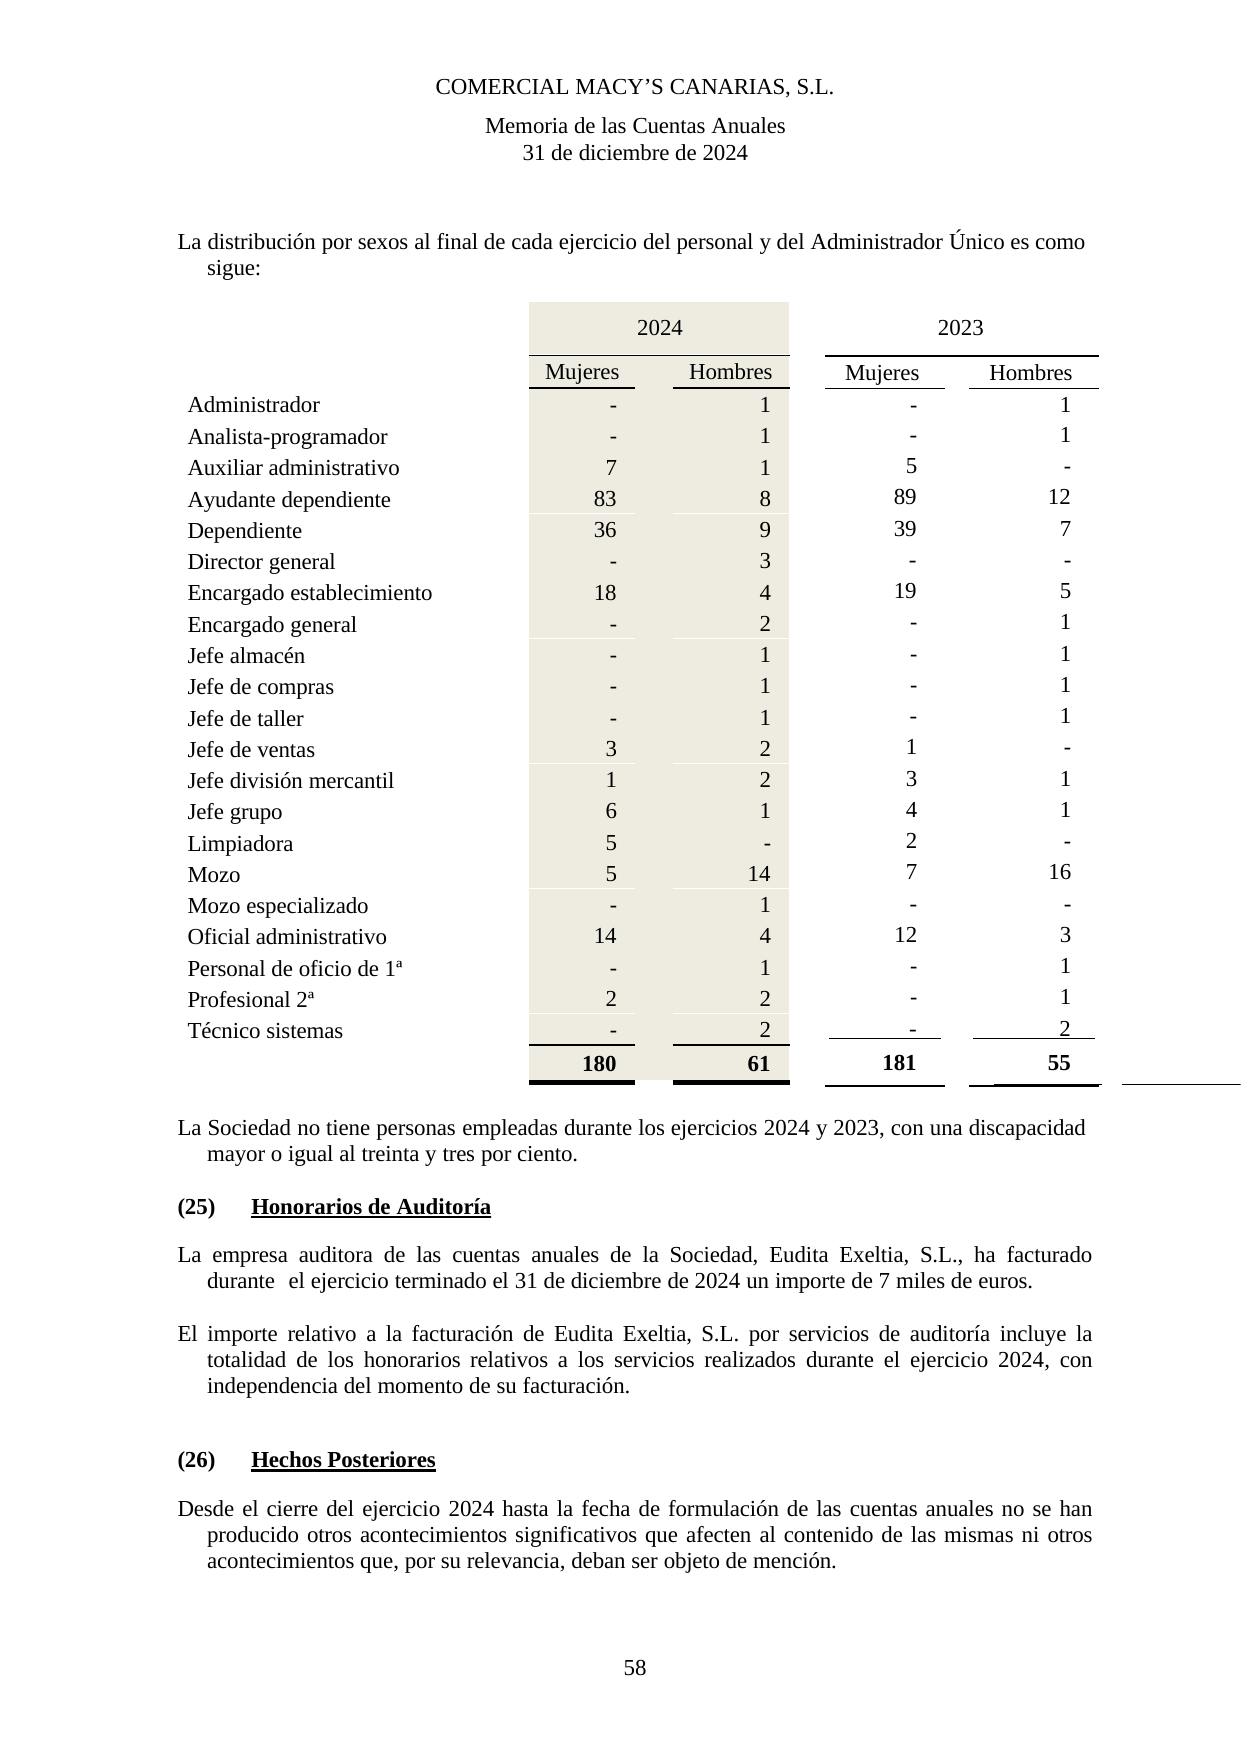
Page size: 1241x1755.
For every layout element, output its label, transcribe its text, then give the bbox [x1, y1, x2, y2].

table_cell 1 [969, 952, 1099, 983]
text La distribución por sexos al final de cada ejercicio del personal y del Administrador Único es como sigue: [177, 228, 1093, 281]
table_cell [797, 388, 825, 419]
table_cell [945, 796, 969, 827]
table_cell 1 [673, 701, 789, 732]
table_cell 14 [529, 920, 635, 951]
table_cell 16 - 3 [969, 858, 1099, 952]
table_cell Jefe grupo [182, 796, 529, 827]
table_cell - [529, 545, 635, 576]
table_cell 2 [673, 1014, 789, 1044]
table_cell 1 [673, 639, 789, 670]
table_cell Ayudante dependiente [182, 483, 529, 514]
table_cell 39 - 19 [825, 515, 945, 608]
table_cell - [529, 607, 635, 638]
table_cell 1 [969, 796, 1099, 827]
table_cell - [529, 389, 635, 420]
text Desde el cierre del ejercicio 2024 hasta la fecha de formulación de las cuentas anuales no se han producido otros acontecimientos significativos que afecten al contenido de las mismas ni otros acontecimientos que, por su relevancia, deban ser objeto de mención. [177, 1494, 1093, 1574]
table_cell [945, 858, 969, 952]
table_cell 3 [825, 765, 945, 796]
table_cell 181 [825, 1048, 945, 1085]
table_cell [945, 983, 969, 1014]
table_cell [797, 640, 825, 671]
table_cell 4 [673, 920, 789, 951]
table_cell Profesional 2ª [182, 983, 529, 1014]
table_cell 1 [969, 389, 1099, 419]
table_cell Hombres [673, 356, 789, 387]
table_cell Mujeres [529, 356, 635, 387]
table_cell [945, 388, 969, 419]
table_cell - [529, 951, 635, 982]
table_cell Jefe de taller Jefe de ventas [182, 702, 529, 764]
table_cell [797, 702, 825, 764]
table_cell 1 [969, 983, 1099, 1014]
table_cell Mozo Mozo especializado Oficial administrativo [182, 858, 529, 952]
table_cell 1 [969, 608, 1099, 639]
table_cell Analista-programador Auxiliar administrativo [182, 420, 529, 483]
table_cell Jefe de compras [182, 671, 529, 702]
table_cell 4 [673, 576, 789, 607]
table_cell 1 - [969, 702, 1099, 764]
table_cell 6 [529, 795, 635, 826]
table_cell - [825, 389, 945, 419]
table_cell [797, 1015, 825, 1047]
text El importe relativo a la facturación de Eudita Exeltia, S.L. por servicios de auditoría incluye la totalidad de los honorarios relativos a los servicios realizados durante el ejercicio 2024, con independencia del momento de su facturación. [177, 1320, 1093, 1399]
table_cell - [529, 889, 635, 920]
table_cell - [825, 983, 945, 1014]
table_cell [797, 952, 825, 983]
table_header Hombres [969, 357, 1099, 388]
table_cell 2 [825, 827, 945, 858]
table_cell 36 [529, 514, 635, 545]
table_cell [797, 671, 825, 702]
table_cell 1 [673, 670, 789, 701]
table_cell 5 [529, 857, 635, 888]
table_cell Jefe división mercantil [182, 765, 529, 796]
table_cell - [825, 952, 945, 983]
table_cell - 1 [825, 702, 945, 764]
table_cell Limpiadora [182, 827, 529, 858]
table_cell 1 [529, 764, 635, 795]
text [167, 314, 529, 341]
table_cell 1 [673, 951, 789, 982]
table_cell [945, 702, 969, 764]
table_cell [945, 671, 969, 702]
table_cell - [529, 639, 635, 670]
table_cell - [529, 1014, 635, 1044]
table_cell 5 [529, 826, 635, 857]
table_cell 7 [529, 451, 635, 482]
table_cell 3 [673, 545, 789, 576]
table_cell [797, 983, 825, 1014]
table_cell 61 [673, 1046, 789, 1080]
table_cell 8 [673, 482, 789, 513]
table_cell 9 [673, 514, 789, 545]
table_cell - [825, 1015, 945, 1047]
table_cell 2 [673, 764, 789, 795]
table_cell [635, 356, 673, 1080]
table_cell Jefe almacén [182, 640, 529, 671]
table_cell 1 [673, 795, 789, 826]
table_header [182, 355, 529, 388]
table_cell [945, 483, 969, 514]
table_cell 55 [969, 1048, 1099, 1085]
table_cell [945, 608, 969, 639]
table_cell [797, 827, 825, 858]
table_cell [797, 858, 825, 952]
table_cell Personal de oficio de 1ª [182, 952, 529, 983]
table_cell 2 [529, 982, 635, 1013]
text La Sociedad no tiene personas empleadas durante los ejercicios 2024 y 2023, con una discapacidad mayor o igual al treinta y tres por ciento. [177, 1114, 1093, 1166]
table_cell Dependiente Director general Encargado establecimiento [182, 515, 529, 608]
table_cell 12 [969, 483, 1099, 514]
table_cell [797, 420, 825, 483]
table_cell 1 [969, 640, 1099, 671]
table_header 4 [673, 302, 789, 354]
table_cell [945, 420, 969, 483]
table_cell [945, 640, 969, 671]
table_cell Administrador [182, 388, 529, 419]
table_cell - [825, 671, 945, 702]
table_header Mujeres [825, 357, 945, 388]
table_cell 2 [673, 982, 789, 1013]
table_cell - [825, 640, 945, 671]
table_cell [945, 952, 969, 983]
table_cell - [825, 608, 945, 639]
table_header [797, 355, 825, 388]
table_cell 1 [673, 420, 789, 451]
table_cell [797, 515, 825, 608]
table_cell - [529, 420, 635, 451]
table_cell Técnico sistemas [182, 1015, 529, 1047]
table_cell 180 [529, 1046, 635, 1080]
table_cell [945, 515, 969, 608]
table_cell 14 [673, 857, 789, 888]
table_cell [945, 1048, 969, 1085]
table_cell - [673, 826, 789, 857]
table_cell - 5 [825, 420, 945, 483]
list Honorarios de Auditoría [177, 1193, 1111, 1219]
table_cell 1 - [969, 420, 1099, 483]
table_cell [945, 765, 969, 796]
table_cell 2 [673, 607, 789, 638]
table_cell [945, 827, 969, 858]
table_cell 7 - 12 [825, 858, 945, 952]
table_cell [797, 608, 825, 639]
table_cell [945, 1015, 969, 1047]
table_cell [797, 483, 825, 514]
table_cell 7 - 5 [969, 515, 1099, 608]
table_header [945, 357, 969, 388]
table_cell 4 [825, 796, 945, 827]
table_cell - [969, 827, 1099, 858]
table_cell 89 [825, 483, 945, 514]
text La empresa auditora de las cuentas anuales de la Sociedad, Eudita Exeltia, S.L., ha facturado durante el ejercicio terminado el 31 de diciembre de 2024 un importe de 7 miles de euros. [177, 1241, 1093, 1293]
table_cell 1 [673, 451, 789, 482]
table_cell [790, 1048, 825, 1085]
table_cell - [529, 670, 635, 701]
table_cell 1 [673, 389, 789, 420]
table_cell [797, 796, 825, 827]
table_cell 1 [673, 889, 789, 920]
table_cell 83 [529, 482, 635, 513]
table_cell 1 [969, 671, 1099, 702]
table_cell 2 [673, 732, 789, 763]
table_cell [182, 1048, 529, 1085]
table_cell [797, 765, 825, 796]
list Hechos Posteriores [177, 1447, 1111, 1473]
table_header 202 [529, 302, 673, 354]
table_cell - [529, 701, 635, 732]
table_cell 2 [969, 1015, 1099, 1047]
text 2023 [529, 302, 983, 1083]
table_cell 18 [529, 576, 635, 607]
table_cell 1 [969, 765, 1099, 796]
table_cell 3 [529, 732, 635, 763]
table_cell Encargado general [182, 608, 529, 639]
